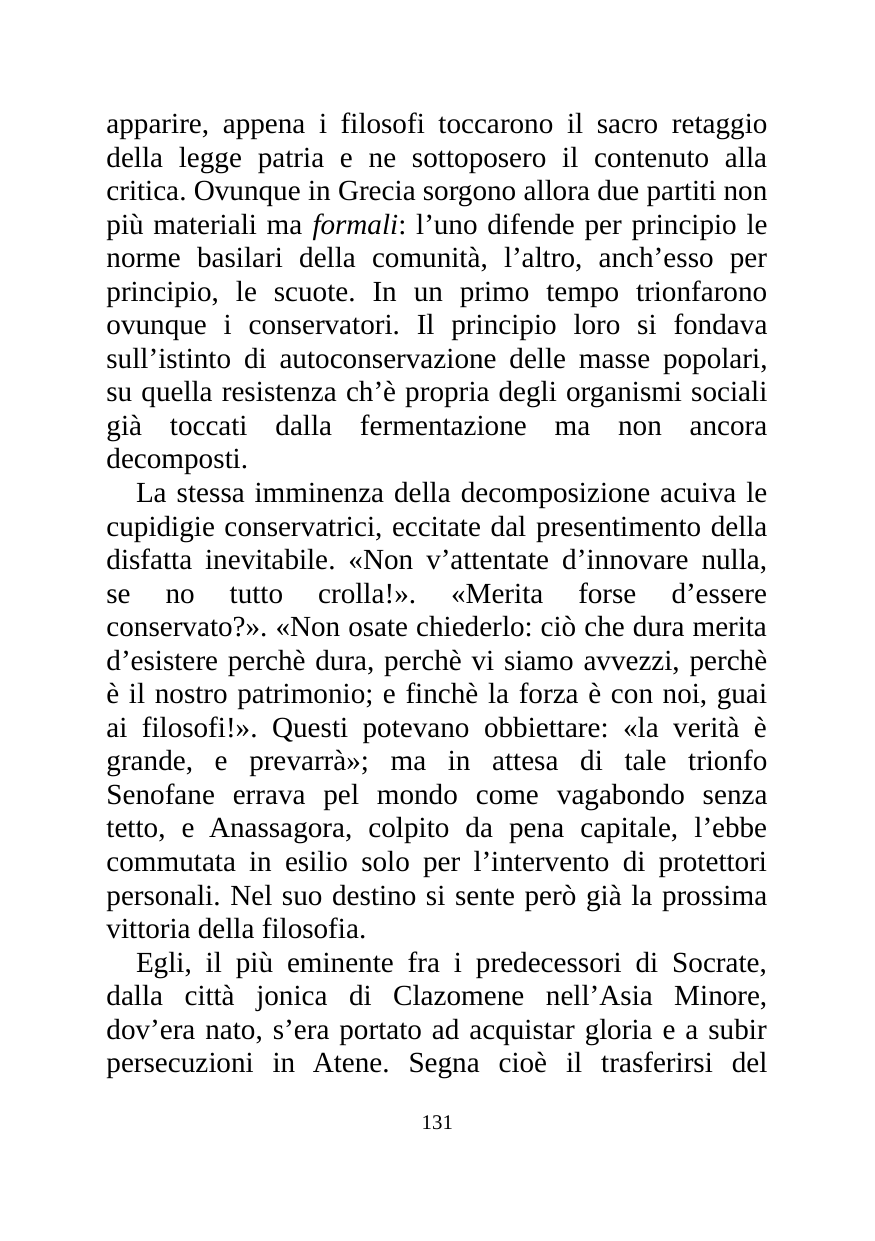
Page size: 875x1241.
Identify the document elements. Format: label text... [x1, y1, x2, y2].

text apparire, appena i filosofi toccarono il sacro retaggio della legge patria e ne sottoposero il contenuto alla critica. Ovunque in Grecia sorgono allora due partiti non più materiali ma formali: l’uno difende per principio le norme basilari della comunità, l’altro, anch’esso per principio, le scuote. In un primo tempo trionfarono ovunque i conservatori. Il principio loro si fondava sull’istinto di autoconservazione delle masse popolari, su quella resistenza ch’è propria degli organismi sociali già toccati dalla fermentazione ma non ancora decomposti. [106, 106, 768, 475]
text Egli, il più eminente fra i predecessori di Socrate, dalla città jonica di Clazomene nell’Asia Minore, dov’era nato, s’era portato ad acquistar gloria e a subir persecuzioni in Atene. Segna cioè il trasferirsi del [106, 945, 768, 1079]
text La stessa imminenza della decomposizione acuiva le cupidigie conservatrici, eccitate dal presentimento della disfatta inevitabile. «Non v’attentate d’innovare nulla, se no tutto crolla!». «Merita forse d’essere conservato?». «Non osate chiederlo: ciò che dura merita d’esistere perchè dura, perchè vi siamo avvezzi, perchè è il nostro patrimonio; e finchè la forza è con noi, guai ai filosofi!». Questi potevano obbiettare: «la verità è grande, e prevarrà»; ma in attesa di tale trionfo Senofane errava pel mondo come vagabondo senza tetto, e Anassagora, colpito da pena capitale, l’ebbe commutata in esilio solo per l’intervento di protettori personali. Nel suo destino si sente però già la prossima vittoria della filosofia. [106, 475, 768, 945]
